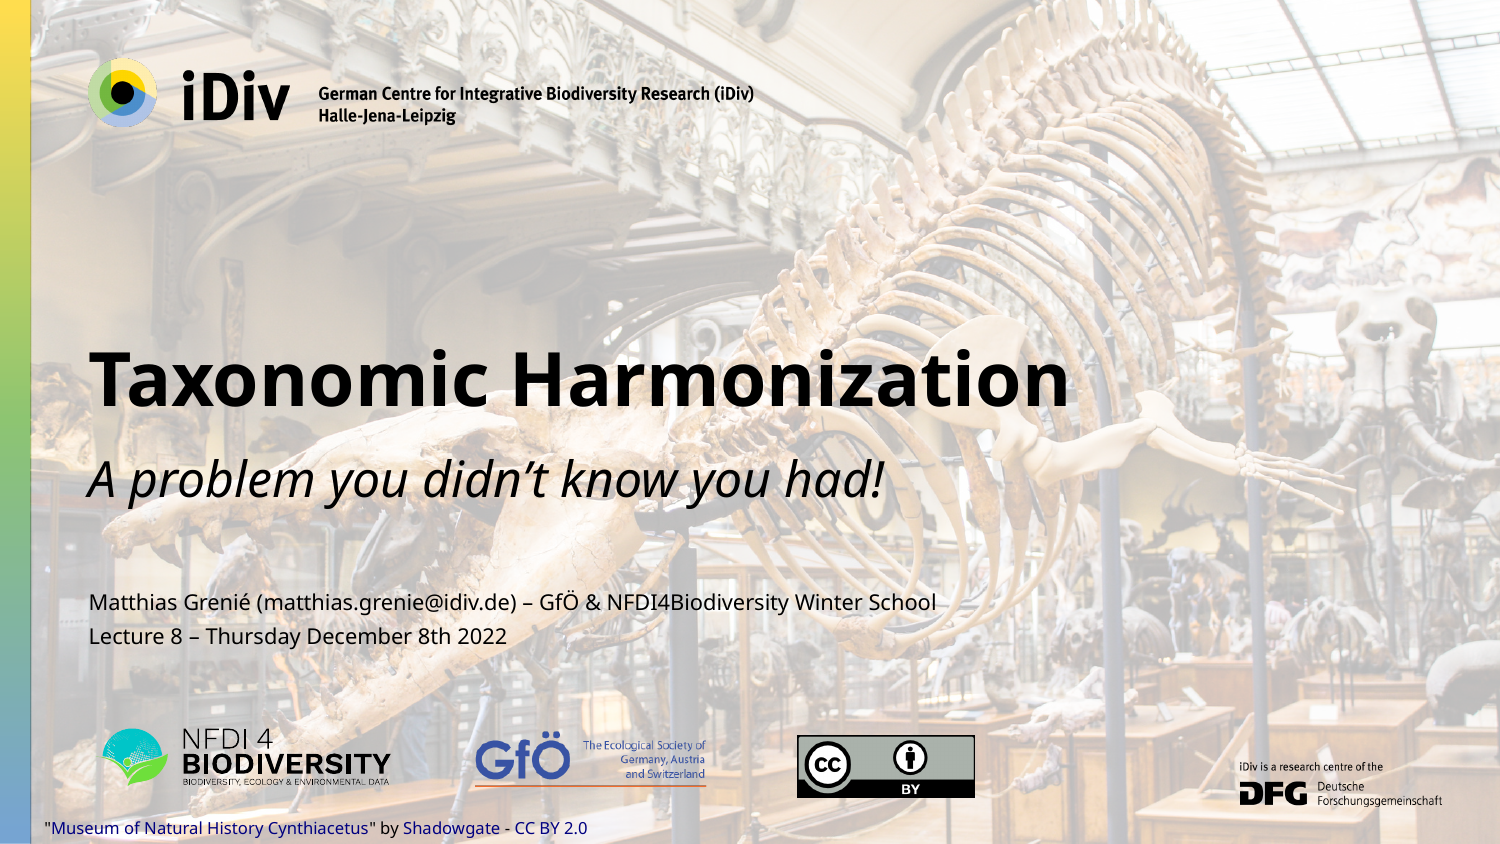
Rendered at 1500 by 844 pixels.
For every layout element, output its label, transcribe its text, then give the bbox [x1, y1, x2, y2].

list Taxonomic Harmonization [88, 244, 1211, 422]
list Matthias Grenié (matthias.grenie@idiv.de) – GfÖ & NFDI4Biodiversity Winter School Lecture 8 – Thursday December 8th 2022 [88, 588, 1211, 664]
list A problem you didn’t know you had! [88, 447, 1211, 566]
text_box "Museum of Natural History Cynthiacetus" by Shadowgate - CC BY 2.0 [29, 809, 1093, 844]
picture [0, 0, 1500, 844]
